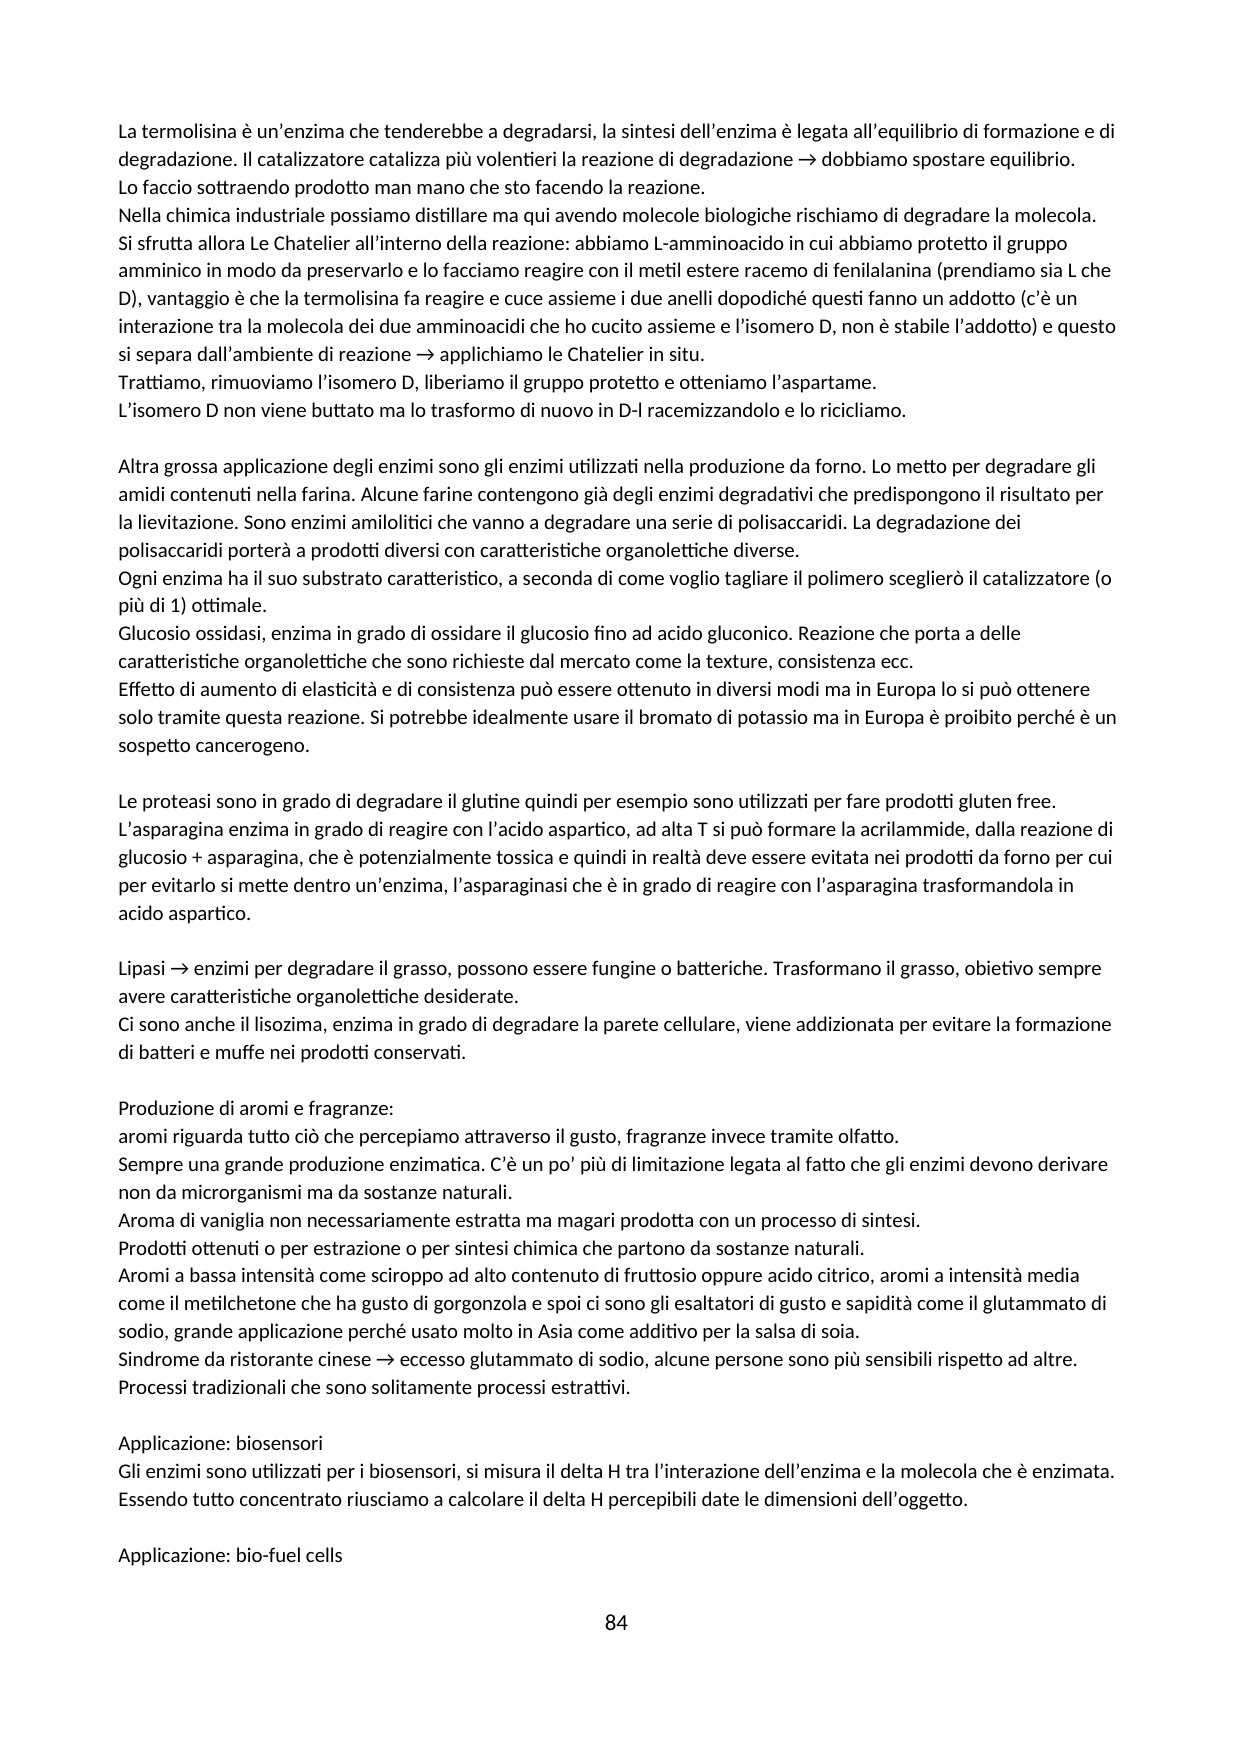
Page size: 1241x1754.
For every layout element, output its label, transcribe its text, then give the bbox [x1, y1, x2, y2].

text La termolisina è un’enzima che tenderebbe a degradarsi, la sintesi dell’enzima è legata all’equilibrio di formazione e di degradazione. Il catalizzatore catalizza più volentieri la reazione di degradazione → dobbiamo spostare equilibrio. [118, 118, 1124, 171]
text Sempre una grande produzione enzimatica. C’è un po’ più di limitazione legata al fatto che gli enzimi devono derivare non da microrganismi ma da sostanze naturali. Aroma di vaniglia non necessariamente estratta ma magari prodotta con un processo di sintesi. Prodotti ottenuti o per estrazione o per sintesi chimica che partono da sostanze naturali. Aromi a bassa intensità come sciroppo ad alto contenuto di fruttosio oppure acido citrico, aromi a intensità media come il metilchetone che ha gusto di gorgonzola e spoi ci sono gli esaltatori di gusto e sapidità come il glutammato di sodio, grande applicazione perché usato molto in Asia come additivo per la salsa di soia. Sindrome da ristorante cinese → eccesso glutammato di sodio, alcune persone sono più sensibili rispetto ad altre. Processi tradizionali che sono solitamente processi estrattivi. Applicazione: biosensori Gli enzimi sono utilizzati per i biosensori, si misura il delta H tra l’interazione dell’enzima e la molecola che è enzimata. Essendo tutto concentrato riusciamo a calcolare il delta H percepibili date le dimensioni dell’oggetto. Applicazione: bio-fuel cells [118, 1151, 1124, 1567]
text Lo faccio sottraendo prodotto man mano che sto facendo la reazione. Nella chimica industriale possiamo distillare ma qui avendo molecole biologiche rischiamo di degradare la molecola. Si sfrutta allora Le Chatelier all’interno della reazione: abbiamo L-amminoacido in cui abbiamo protetto il gruppo amminico in modo da preservarlo e lo facciamo reagire con il metil estere racemo di fenilalanina (prendiamo sia L che D), vantaggio è che la termolisina fa reagire e cuce assieme i due anelli dopodiché questi fanno un addotto (c’è un interazione tra la molecola dei due amminoacidi che ho cucito assieme e l’isomero D, non è stabile l’addotto) e questo si separa dall’ambiente di reazione → applichiamo le Chatelier in situ. Trattiamo, rimuoviamo l’isomero D, liberiamo il gruppo protetto e otteniamo l’aspartame. L’isomero D non viene buttato ma lo trasformo di nuovo in D-l racemizzandolo e lo ricicliamo. Altra grossa applicazione degli enzimi sono gli enzimi utilizzati nella produzione da forno. Lo metto per degradare gli amidi contenuti nella farina. Alcune farine contengono già degli enzimi degradativi che predispongono il risultato per la lievitazione. Sono enzimi amilolitici che vanno a degradare una serie di polisaccaridi. La degradazione dei polisaccaridi porterà a prodotti diversi con caratteristiche organolettiche diverse. Ogni enzima ha il suo substrato caratteristico, a seconda di come voglio tagliare il polimero sceglierò il catalizzatore (o più di 1) ottimale. Glucosio ossidasi, enzima in grado di ossidare il glucosio fino ad acido gluconico. Reazione che porta a delle caratteristiche organolettiche che sono richieste dal mercato come la texture, consistenza ecc. Effetto di aumento di elasticità e di consistenza può essere ottenuto in diversi modi ma in Europa lo si può ottenere solo tramite questa reazione. Si potrebbe idealmente usare il bromato di potassio ma in Europa è proibito perché è un sospetto cancerogeno. Le proteasi sono in grado di degradare il glutine quindi per esempio sono utilizzati per fare prodotti gluten free. L’asparagina enzima in grado di reagire con l’acido aspartico, ad alta T si può formare la acrilammide, dalla reazione di glucosio + asparagina, che è potenzialmente tossica e quindi in realtà deve essere evitata nei prodotti da forno per cui per evitarlo si mette dentro un’enzima, l’asparaginasi che è in grado di reagire con l’asparagina trasformandola in acido aspartico. Lipasi → enzimi per degradare il grasso, possono essere fungine o batteriche. Trasformano il grasso, obietivo sempre avere caratteristiche organolettiche desiderate. [118, 174, 1124, 1009]
text Ci sono anche il lisozima, enzima in grado di degradare la parete cellulare, viene addizionata per evitare la formazione di batteri e muffe nei prodotti conservati. Produzione di aromi e fragranze: [118, 1011, 1124, 1121]
text aromi riguarda tutto ciò che percepiamo attraverso il gusto, fragranze invece tramite olfatto. [118, 1123, 1124, 1148]
